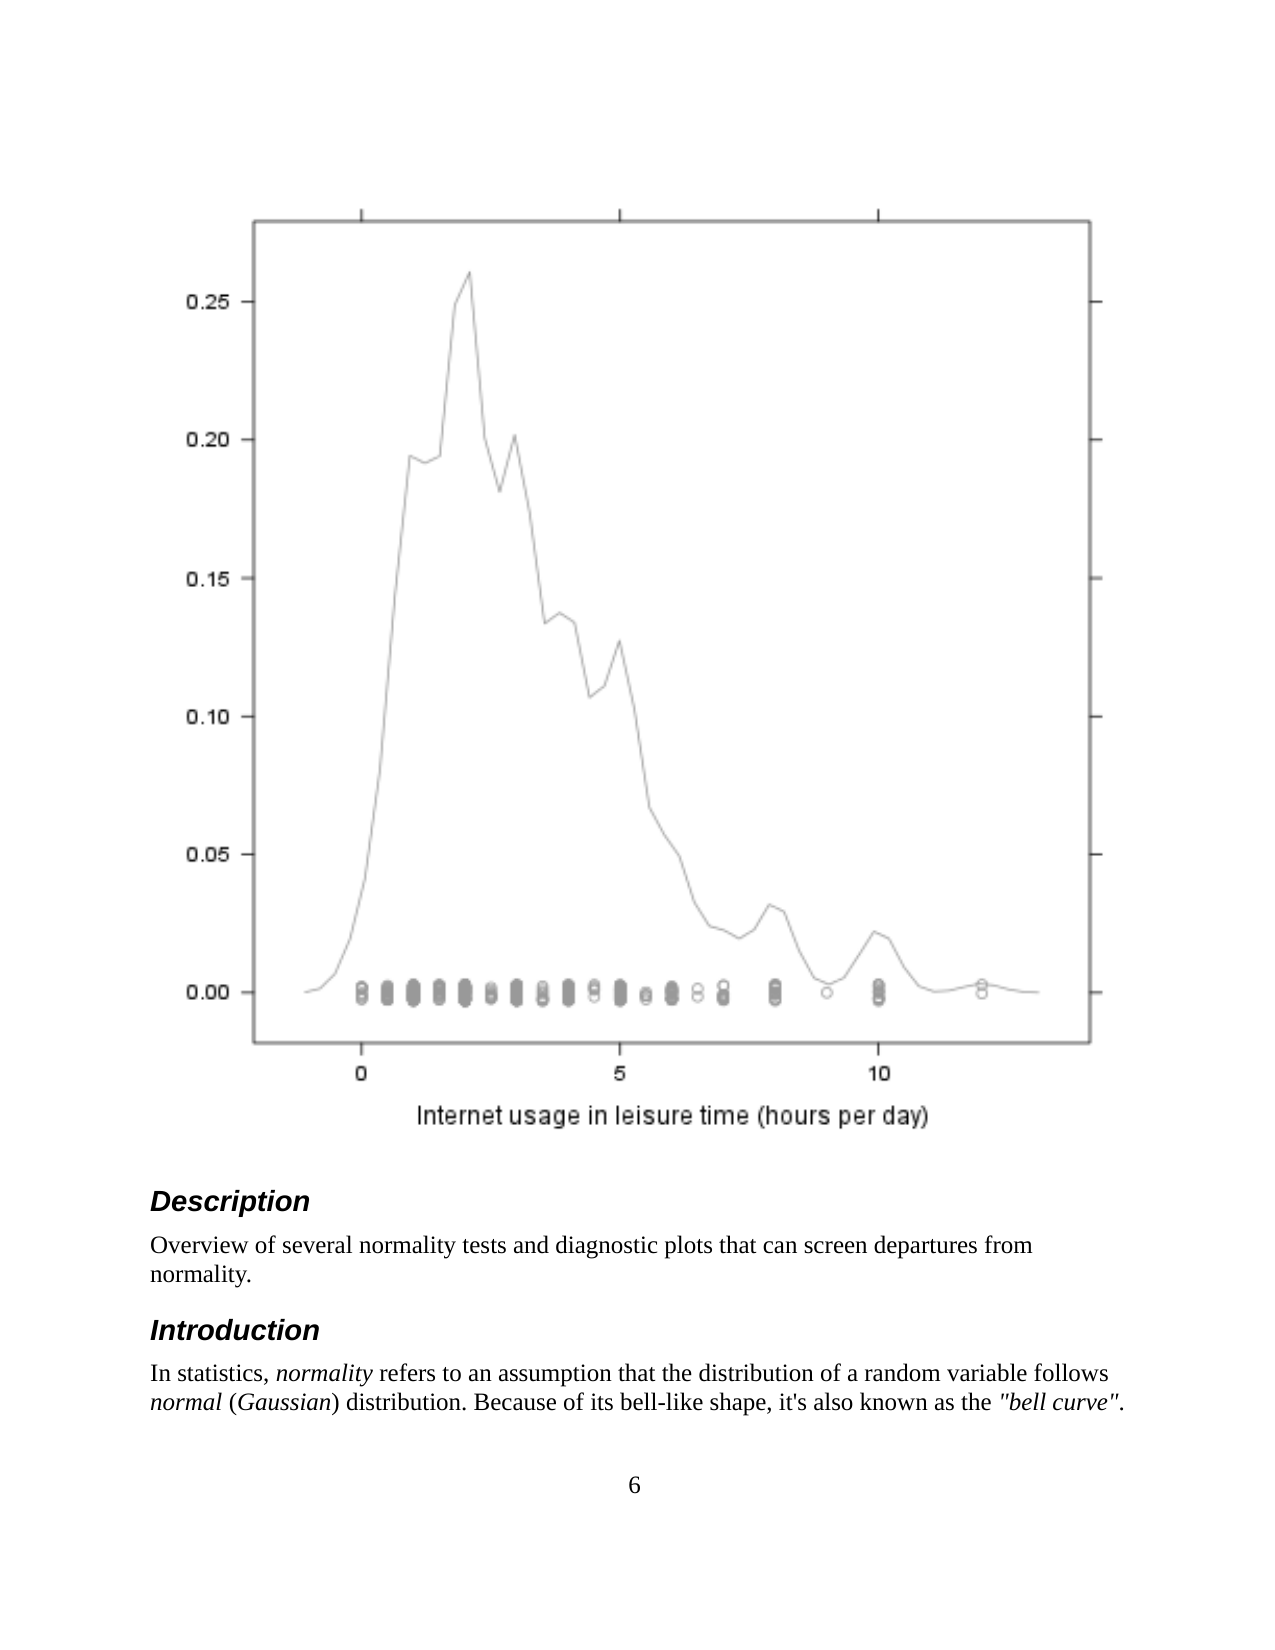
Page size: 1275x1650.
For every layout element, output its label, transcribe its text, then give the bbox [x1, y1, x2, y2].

subtitle Description [150, 1184, 1125, 1217]
text Overview of several normality tests and diagnostic plots that can screen departures from normality. [150, 1230, 1125, 1287]
text In statistics, normality refers to an assumption that the distribution of a random variable follows normal (Gaussian) distribution. Because of its bell-like shape, it's also known as the "bell curve". [150, 1358, 1125, 1416]
subtitle Introduction [150, 1312, 1125, 1346]
picture [150, 150, 1150, 1150]
